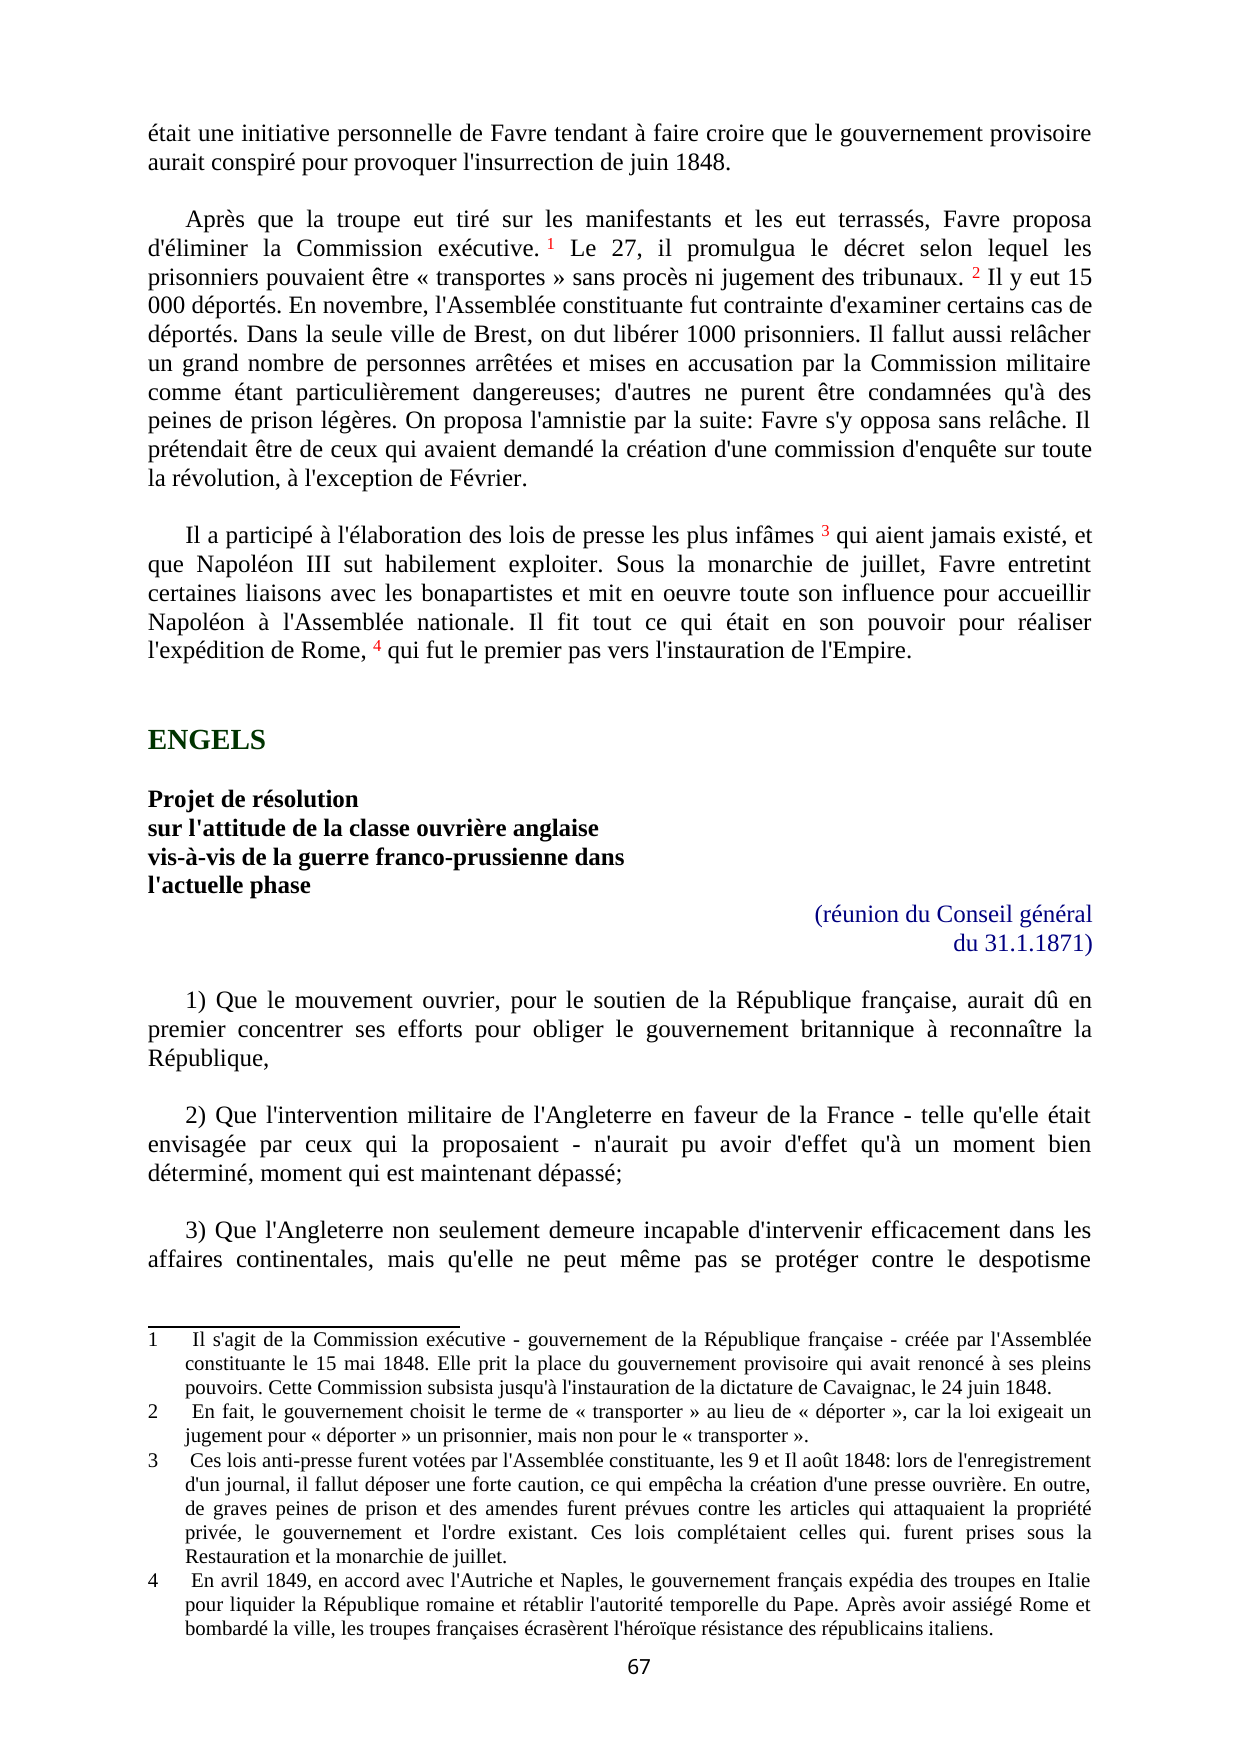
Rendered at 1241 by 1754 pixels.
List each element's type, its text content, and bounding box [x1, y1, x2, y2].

text En avril 1849, en accord avec l'Autriche et Naples, le gouvernement français expédia des troupes en Italie pour liquider la République romaine et rétablir l'autorité temporelle du Pape. Après avoir assiégé Rome et bombardé la ville, les troupes françaises écrasèrent l'héroïque résistance des républicains italiens. [148, 1568, 1093, 1640]
text ENGELS [148, 722, 1093, 755]
text Il a participé à l'élaboration des lois de presse les plus infâmes qui aient jamais existé, et que Napoléon III sut habilement exploiter. Sous la monarchie de juillet, Favre entretint certaines liaisons avec les bonapartistes et mit en oeuvre toute son influence pour accueillir Napoléon à l'Assemblée nationale. Il fit tout ce qui était en son pouvoir pour réaliser l'expédition de Rome, qui fut le premier pas vers l'ins­tauration de l'Empire. [148, 521, 1093, 664]
text En fait, le gouvernement choisit le terme de « transporter » au lieu de « déporter », car la loi exigeait un jugement pour « déporter » un prisonnier, mais non pour le « transporter ». [148, 1399, 1093, 1447]
text sur l'attitude de la classe ouvrière anglaise [148, 813, 1093, 842]
text vis-à-vis de la guerre franco-prussienne dans [148, 842, 1093, 870]
text (réunion du Conseil général [148, 899, 1093, 928]
text du 31.1.1871) [148, 928, 1093, 957]
text Ces lois anti-presse furent votées par l'Assemblée constituante, les 9 et Il août 1848: lors de l'enregistrement d'un journal, il fallut déposer une forte caution, ce qui empêcha la création d'une presse ouvrière. En outre, de graves peines de prison et des amendes furent prévues contre les articles qui attaquaient la propriété privée, le gouvernement et l'ordre existant. Ces lois complé­taient celles qui. furent prises sous la Restauration et la monarchie de juillet. [148, 1447, 1093, 1568]
text 2) Que l'intervention militaire de l'Angleterre en faveur de la France - telle qu'elle était envisagée par ceux qui la proposaient - n'aurait pu avoir d'effet qu'à un moment bien déterminé, moment qui est maintenant dépassé; [148, 1100, 1093, 1187]
text Après que la troupe eut tiré sur les manifestants et les eut terrassés, Favre proposa d'éliminer la Commission exécutive. Le 27, il promulgua le décret selon lequel les prisonniers pouvaient être « transportes » sans procès ni jugement des tribunaux. Il y eut 15 000 déportés. En novembre, l'Assemblée constituante fut contrainte d'exa­mi­ner certains cas de déportés. Dans la seule ville de Brest, on dut libérer 1000 prisonniers. Il fallut aussi relâcher un grand nombre de personnes arrêtées et mises en accusation par la Commission militaire comme étant particulièrement dangereuses; d'autres ne purent être condamnées qu'à des peines de prison légères. On proposa l'amnistie par la suite: Favre s'y opposa sans relâche. Il prétendait être de ceux qui avaient demandé la création d'une commission d'enquête sur toute la révolution, à l'exception de Février. [148, 204, 1093, 492]
text Projet de résolution [148, 784, 1093, 813]
text Il s'agit de la Commission exécutive - gouvernement de la République française - créée par l'Assemblée constituante le 15 mai 1848. Elle prit la place du gouvernement provisoire qui avait renoncé à ses pleins pouvoirs. Cette Commission subsista jusqu'à l'instauration de la dictature de Cavaignac, le 24 juin 1848. [148, 1327, 1093, 1399]
text était une initiative personnelle de Favre tendant à faire croire que le gouvernement provisoire aurait conspiré pour provoquer l'insurrection de juin 1848. [148, 118, 1093, 176]
text 3) Que l'Angleterre non seulement demeure incapable d'intervenir efficacement dans les affaires continentales, mais qu'elle ne peut même pas se protéger contre le despotisme [148, 1215, 1093, 1273]
text 1) Que le mouvement ouvrier, pour le soutien de la République française, aurait dû en premier concentrer ses efforts pour obliger le gouvernement britannique à reconnaître la République, [148, 985, 1093, 1072]
text l'actuelle phase [148, 870, 1093, 899]
